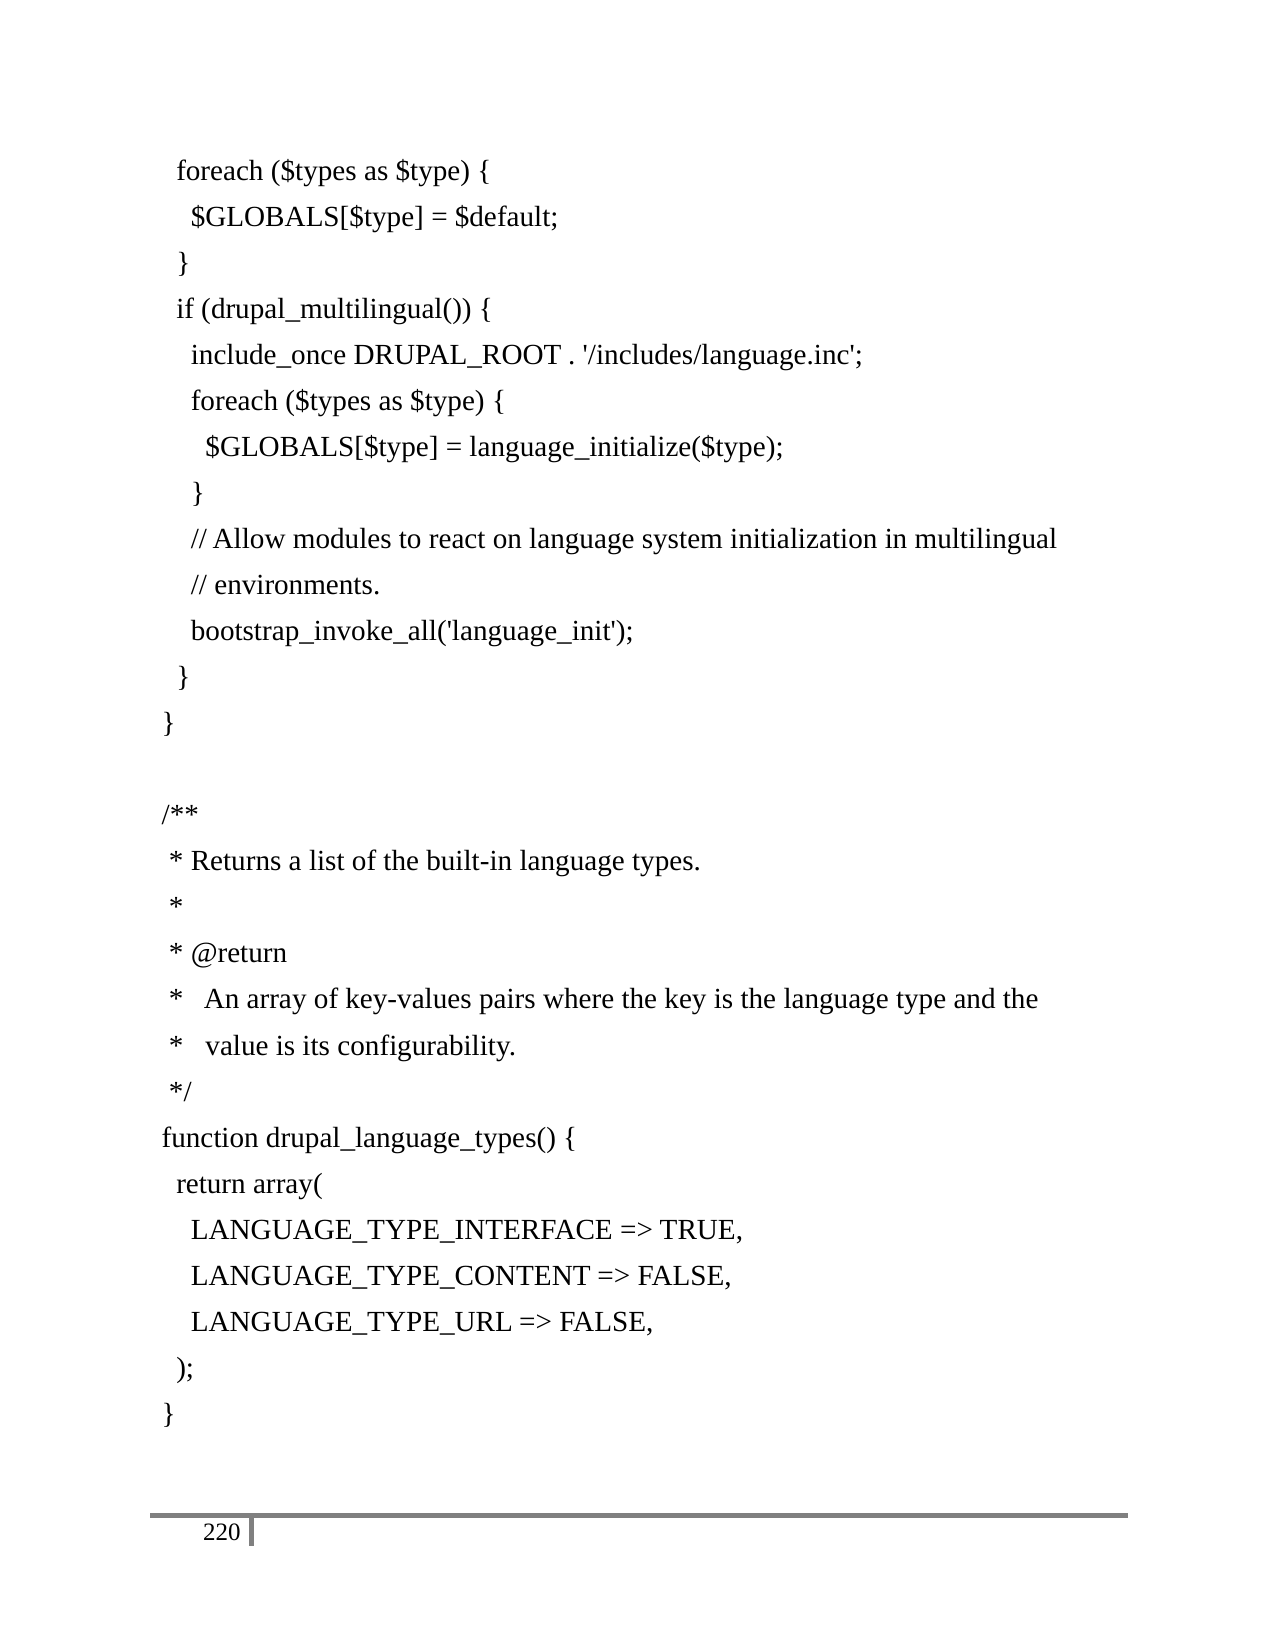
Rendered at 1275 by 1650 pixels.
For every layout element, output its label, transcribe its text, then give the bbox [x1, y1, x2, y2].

text return array( [161, 1166, 1117, 1199]
text } [161, 705, 1117, 739]
text // environments. [161, 567, 1117, 601]
text * @return [161, 936, 1117, 969]
text */ [161, 1074, 1117, 1107]
text LANGUAGE_TYPE_URL => FALSE, [161, 1304, 1117, 1337]
text } [161, 475, 1117, 509]
text * Returns a list of the built-in language types. [161, 843, 1117, 877]
text * value is its configurability. [161, 1028, 1117, 1061]
text } [161, 659, 1117, 693]
text } [161, 245, 1117, 278]
text bootstrap_invoke_all('language_init'); [161, 613, 1117, 647]
text include_once DRUPAL_ROOT . '/includes/language.inc'; [161, 337, 1117, 371]
text $GLOBALS[$type] = $default; [161, 199, 1117, 232]
text function drupal_language_types() { [161, 1120, 1117, 1153]
text $GLOBALS[$type] = language_initialize($type); [161, 429, 1117, 463]
text LANGUAGE_TYPE_INTERFACE => TRUE, [161, 1212, 1117, 1245]
text } [161, 1396, 1117, 1429]
text /** [161, 797, 1117, 831]
text * An array of key-values pairs where the key is the language type and the [161, 982, 1117, 1015]
text if (drupal_multilingual()) { [161, 291, 1117, 324]
text foreach ($types as $type) { [161, 383, 1117, 417]
text foreach ($types as $type) { [161, 153, 1117, 186]
text * [161, 889, 1117, 923]
text // Allow modules to react on language system initialization in multilingual [161, 521, 1117, 555]
text LANGUAGE_TYPE_CONTENT => FALSE, [161, 1258, 1117, 1291]
text ); [161, 1350, 1117, 1383]
